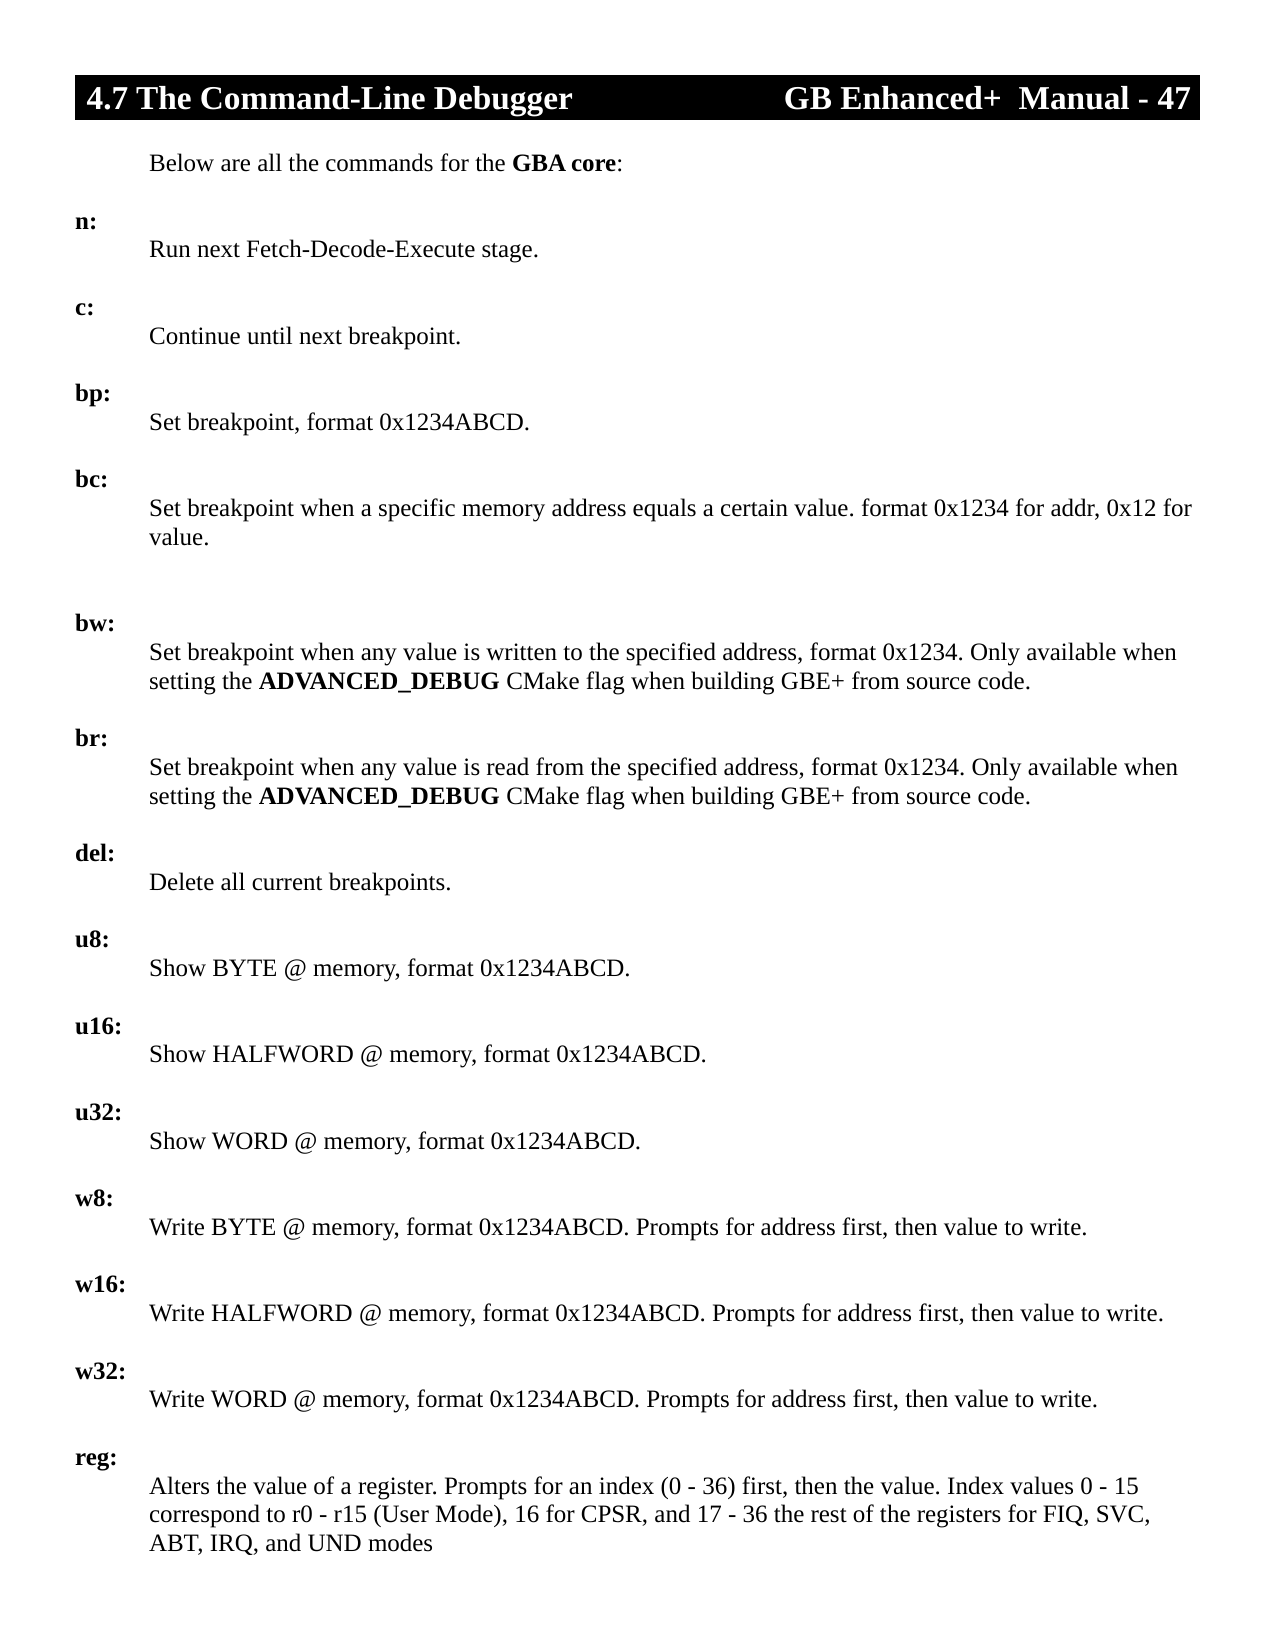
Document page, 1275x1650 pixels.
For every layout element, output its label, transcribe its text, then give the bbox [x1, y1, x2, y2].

text bp: [75, 378, 1200, 407]
text Set breakpoint when any value is read from the specified address, format 0x1234. Only available when setting the ADVANCED_DEBUG CMake flag when building GBE+ from source code. [75, 752, 1200, 809]
text bc: [75, 464, 1200, 493]
text Show HALFWORD @ memory, format 0x1234ABCD. [75, 1039, 1200, 1068]
text u8: [75, 924, 1200, 953]
text Set breakpoint when a specific memory address equals a certain value. format 0x1234 for addr, 0x12 for value. [75, 493, 1200, 551]
text Write BYTE @ memory, format 0x1234ABCD. Prompts for address first, then value to write. [75, 1212, 1200, 1241]
text 4.7 The Command-Line Debugger GB Enhanced+ Manual - 47 [75, 75, 1200, 119]
text Delete all current breakpoints. [75, 867, 1200, 896]
text n: [75, 206, 1200, 234]
text w32: [75, 1356, 1200, 1384]
text Alters the value of a register. Prompts for an index (0 - 36) first, then the value. Index values 0 - 15 correspond to r0 - r15 (User Mode), 16 for CPSR, and 17 - 36 the rest of the registers for FIQ, SVC, ABT, IRQ, and UND modes [75, 1471, 1200, 1557]
text Set breakpoint, format 0x1234ABCD. [75, 407, 1200, 436]
text Below are all the commands for the GBA core: [75, 148, 1200, 177]
text Set breakpoint when any value is written to the specified address, format 0x1234. Only available when setting the ADVANCED_DEBUG CMake flag when building GBE+ from source code. [75, 637, 1200, 694]
text Continue until next breakpoint. [75, 321, 1200, 349]
text w8: [75, 1183, 1200, 1212]
text reg: [75, 1442, 1200, 1471]
text del: [75, 838, 1200, 867]
text u16: [75, 1011, 1200, 1039]
text Show WORD @ memory, format 0x1234ABCD. [75, 1126, 1200, 1154]
text Show BYTE @ memory, format 0x1234ABCD. [75, 953, 1200, 982]
text u32: [75, 1097, 1200, 1126]
text bw: [75, 608, 1200, 637]
text Write WORD @ memory, format 0x1234ABCD. Prompts for address first, then value to write. [75, 1384, 1200, 1413]
text Write HALFWORD @ memory, format 0x1234ABCD. Prompts for address first, then value to write. [75, 1298, 1200, 1327]
text br: [75, 723, 1200, 752]
text c: [75, 292, 1200, 321]
text w16: [75, 1269, 1200, 1298]
text Run next Fetch-Decode-Execute stage. [75, 234, 1200, 263]
